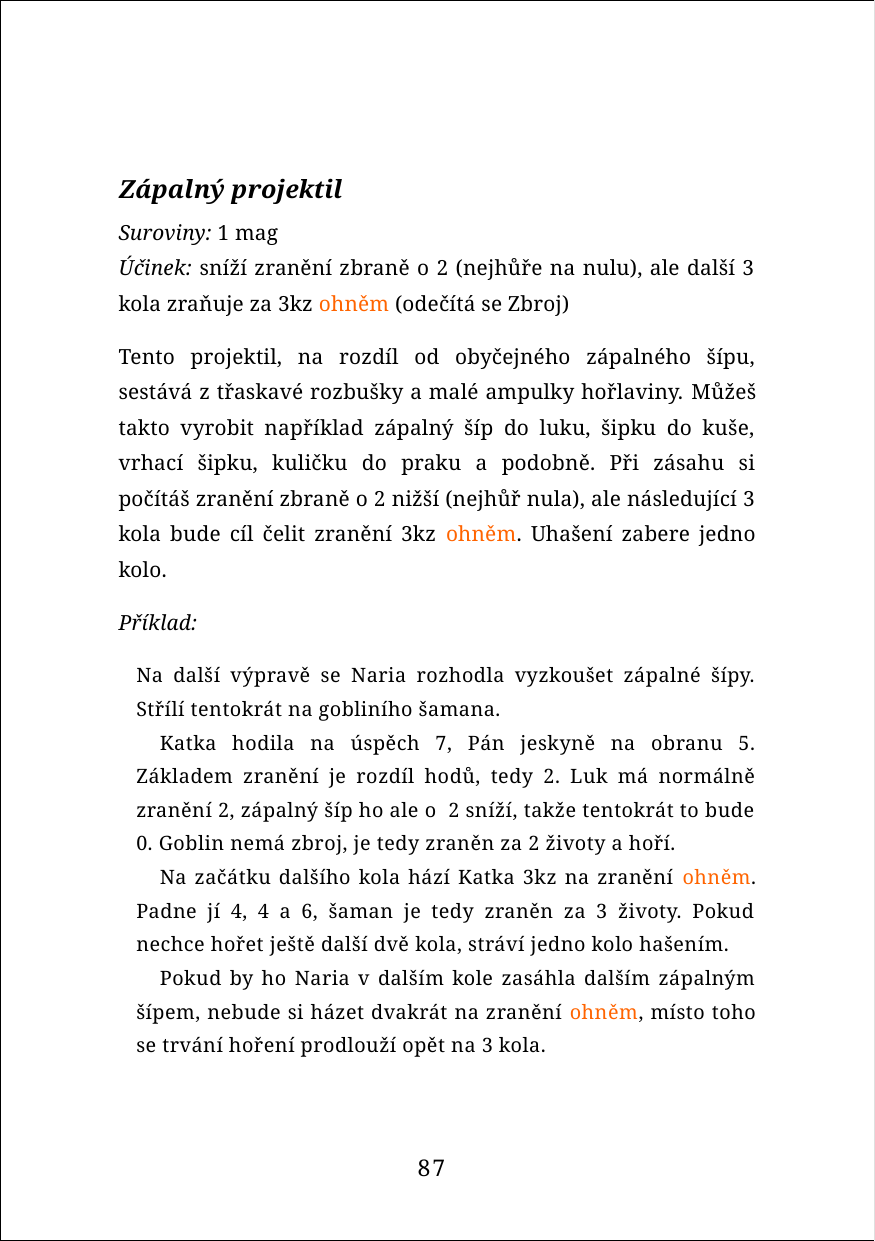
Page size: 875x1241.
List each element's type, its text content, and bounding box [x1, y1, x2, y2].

text Suroviny: 1 mag Účinek: sníží zranění zbraně o 2 (nejhůře na nulu), ale další 3 kola zraňuje za 3kz ohněm (odečítá se Zbroj) [118, 218, 756, 317]
text Příklad: [118, 608, 756, 637]
text Tento projektil, na rozdíl od obyčejného zápalného šípu, sestává z třaskavé rozbušky a malé ampulky hořlaviny. Můžeš takto vyrobit například zápalný šíp do luku, šipku do kuše, vrhací šipku, kuličku do praku a podobně. Při zásahu si počítáš zranění zbraně o 2 nižší (nejhůř nula), ale následující 3 kola bude cíl čelit zranění 3kz ohněm. Uhašení zabere jedno kolo. [118, 342, 756, 583]
text Na další výpravě se Naria rozhodla vyzkoušet zápalné šípy. Střílí tentokrát na gobliního šamana. Katka hodila na úspěch 7, Pán jeskyně na obranu 5. Základem zranění je rozdíl hodů, tedy 2. Luk má normálně zranění 2, zápalný šíp ho ale o 2 sníží, takže tentokrát to bude 0. Goblin nemá zbroj, je tedy zraněn za 2 životy a hoří. Na začátku dalšího kola hází Katka 3kz na zranění ohněm. Padne jí 4, 4 a 6, šaman je tedy zraněn za 3 životy. Pokud nechce hořet ještě další dvě kola, stráví jedno kolo hašením. Pokud by ho Naria v dalším kole zasáhla dalším zápalným šípem, nebude si házet dvakrát na zranění ohněm, místo toho se trvání hoření prodlouží opět na 3 kola. [136, 661, 756, 1058]
subtitle Zápalný projektil [118, 172, 756, 206]
